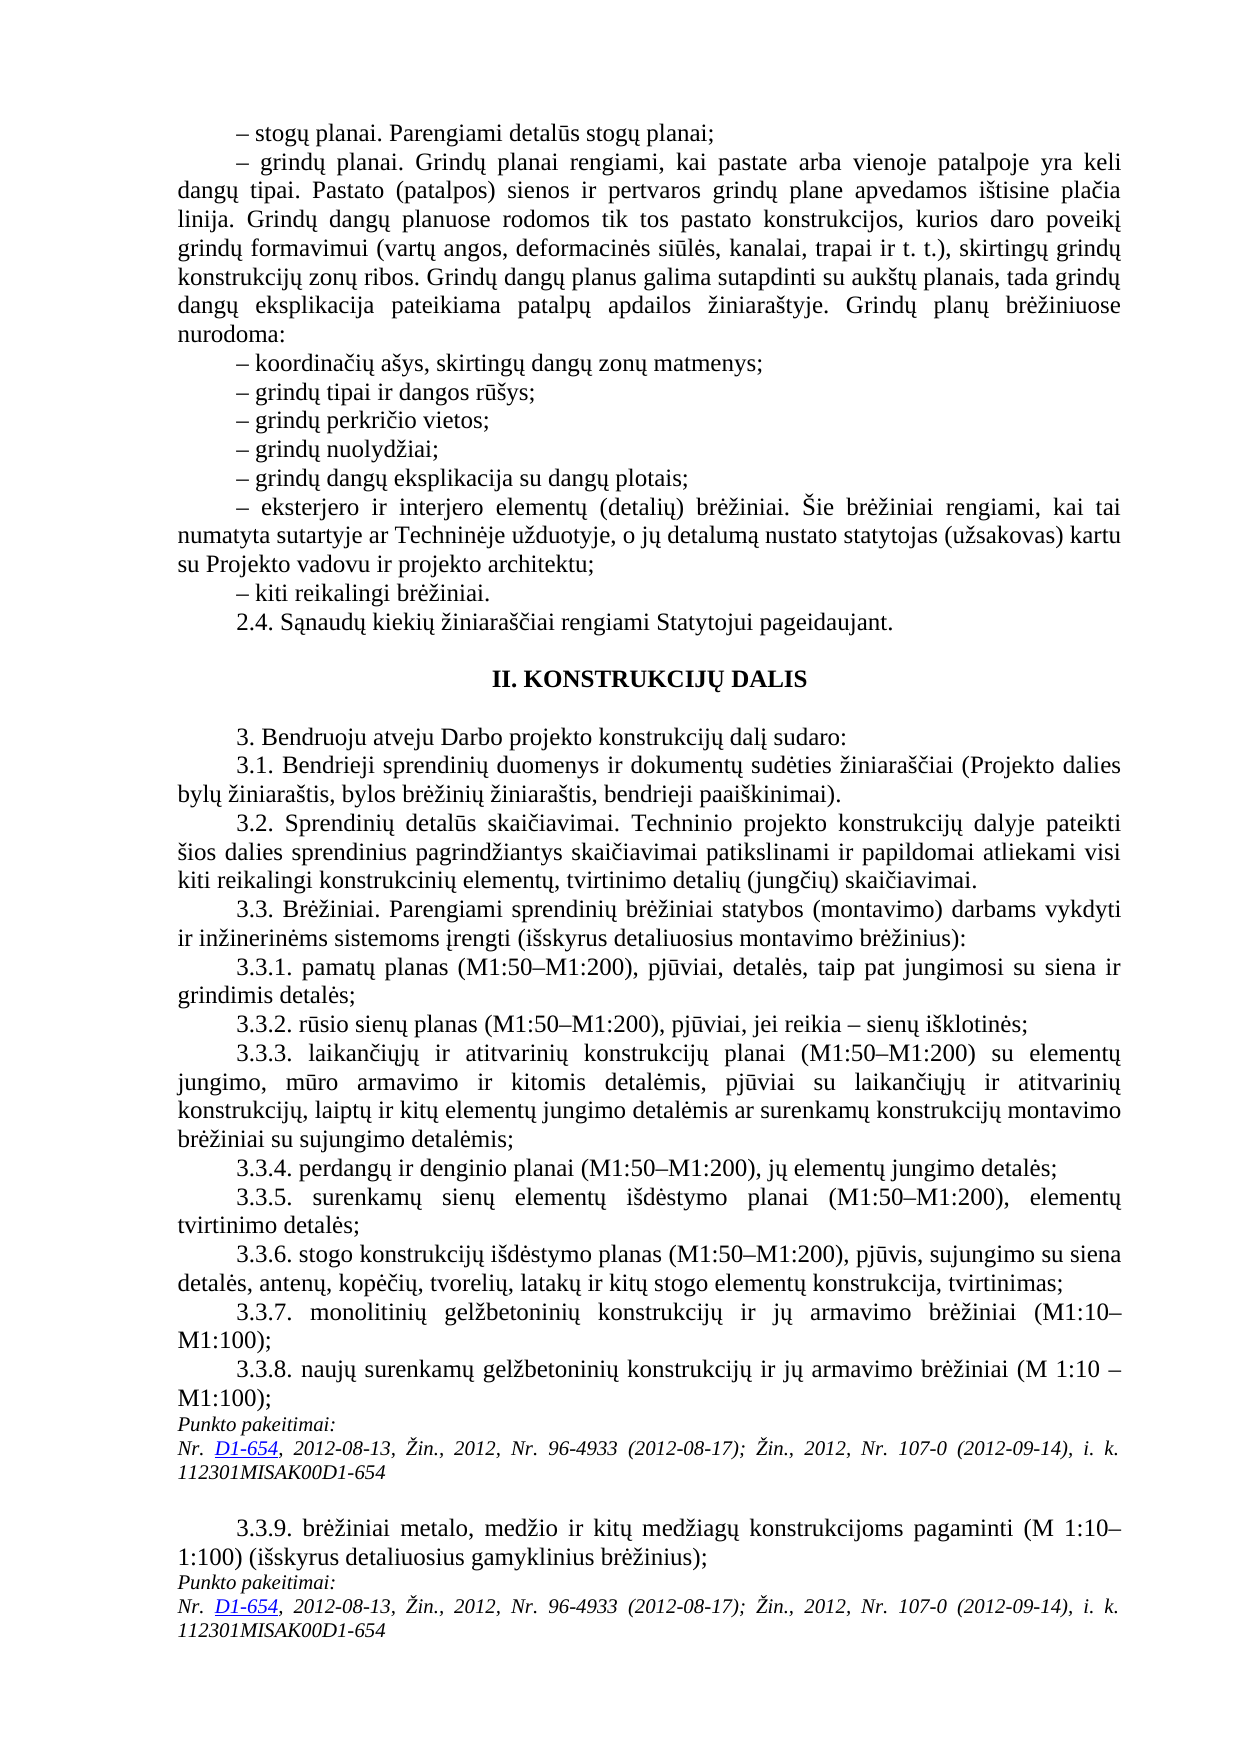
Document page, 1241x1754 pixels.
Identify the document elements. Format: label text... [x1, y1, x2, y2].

text 3.3.4. perdangų ir denginio planai (M1:50–M1:200), jų elementų jungimo detalės; [177, 1153, 1122, 1182]
text – eksterjero ir interjero elementų (detalių) brėžiniai. Šie brėžiniai rengiami, kai tai numatyta sutartyje ar Techninėje užduotyje, o jų detalumą nustato statytojas (užsakovas) kartu su Projekto vadovu ir projekto architektu; [177, 492, 1122, 578]
text II. KONSTRUKCIJŲ DALIS [177, 664, 1122, 693]
text 3.3.8. naujų surenkamų gelžbetoninių konstrukcijų ir jų armavimo brėžiniai (M 1:10 – M1:100); [177, 1354, 1122, 1412]
text 3.3.1. pamatų planas (M1:50–M1:200), pjūviai, detalės, taip pat jungimosi su siena ir grindimis detalės; [177, 952, 1122, 1009]
text – grindų dangų eksplikacija su dangų plotais; [177, 463, 1122, 492]
text 3.3.5. surenkamų sienų elementų išdėstymo planai (M1:50–M1:200), elementų tvirtinimo detalės; [177, 1182, 1122, 1239]
text 2.4. Sąnaudų kiekių žiniaraščiai rengiami Statytojui pageidaujant. [177, 607, 1122, 636]
text – grindų tipai ir dangos rūšys; [177, 377, 1122, 406]
text Nr. D1-654, 2012-08-13, Žin., 2012, Nr. 96-4933 (2012-08-17); Žin., 2012, Nr. 107-0 (2012-09-14), i. k. 112301MISAK00D1-654 [177, 1436, 1122, 1484]
text – kiti reikalingi brėžiniai. [177, 578, 1122, 607]
text – grindų nuolydžiai; [177, 434, 1122, 463]
text – koordinačių ašys, skirtingų dangų zonų matmenys; [177, 348, 1122, 377]
text – stogų planai. Parengiami detalūs stogų planai; [177, 118, 1122, 147]
text 3.3.2. rūsio sienų planas (M1:50–M1:200), pjūviai, jei reikia – sienų išklotinės; [177, 1009, 1122, 1038]
text Nr. D1-654, 2012-08-13, Žin., 2012, Nr. 96-4933 (2012-08-17); Žin., 2012, Nr. 107-0 (2012-09-14), i. k. 112301MISAK00D1-654 [177, 1594, 1122, 1642]
text 3.3.3. laikančiųjų ir atitvarinių konstrukcijų planai (M1:50–M1:200) su elementų jungimo, mūro armavimo ir kitomis detalėmis, pjūviai su laikančiųjų ir atitvarinių konstrukcijų, laiptų ir kitų elementų jungimo detalėmis ar surenkamų konstrukcijų montavimo brėžiniai su sujungimo detalėmis; [177, 1038, 1122, 1153]
text Punkto pakeitimai: [177, 1412, 1122, 1436]
text – grindų planai. Grindų planai rengiami, kai pastate arba vienoje patalpoje yra keli dangų tipai. Pastato (patalpos) sienos ir pertvaros grindų plane apvedamos ištisine plačia linija. Grindų dangų planuose rodomos tik tos pastato konstrukcijos, kurios daro poveikį grindų formavimui (vartų angos, deformacinės siūlės, kanalai, trapai ir t. t.), skirtingų grindų konstrukcijų zonų ribos. Grindų dangų planus galima sutapdinti su aukštų planais, tada grindų dangų eksplikacija pateikiama patalpų apdailos žiniaraštyje. Grindų planų brėžiniuose nurodoma: [177, 147, 1122, 348]
text 3.3. Brėžiniai. Parengiami sprendinių brėžiniai statybos (montavimo) darbams vykdyti ir inžinerinėms sistemoms įrengti (išskyrus detaliuosius montavimo brėžinius): [177, 894, 1122, 952]
text – grindų perkričio vietos; [177, 406, 1122, 434]
text 3. Bendruoju atveju Darbo projekto konstrukcijų dalį sudaro: [177, 722, 1122, 751]
text Punkto pakeitimai: [177, 1570, 1122, 1594]
text 3.3.9. brėžiniai metalo, medžio ir kitų medžiagų konstrukcijoms pagaminti (M 1:10–1:100) (išskyrus detaliuosius gamyklinius brėžinius); [177, 1513, 1122, 1570]
text 3.3.7. monolitinių gelžbetoninių konstrukcijų ir jų armavimo brėžiniai (M1:10–M1:100); [177, 1297, 1122, 1354]
text 3.3.6. stogo konstrukcijų išdėstymo planas (M1:50–M1:200), pjūvis, sujungimo su siena detalės, antenų, kopėčių, tvorelių, latakų ir kitų stogo elementų konstrukcija, tvirtinimas; [177, 1239, 1122, 1297]
text 3.1. Bendrieji sprendinių duomenys ir dokumentų sudėties žiniaraščiai (Projekto dalies bylų žiniaraštis, bylos brėžinių žiniaraštis, bendrieji paaiškinimai). [177, 751, 1122, 808]
text 3.2. Sprendinių detalūs skaičiavimai. Techninio projekto konstrukcijų dalyje pateikti šios dalies sprendinius pagrindžiantys skaičiavimai patikslinami ir papildomai atliekami visi kiti reikalingi konstrukcinių elementų, tvirtinimo detalių (jungčių) skaičiavimai. [177, 808, 1122, 894]
